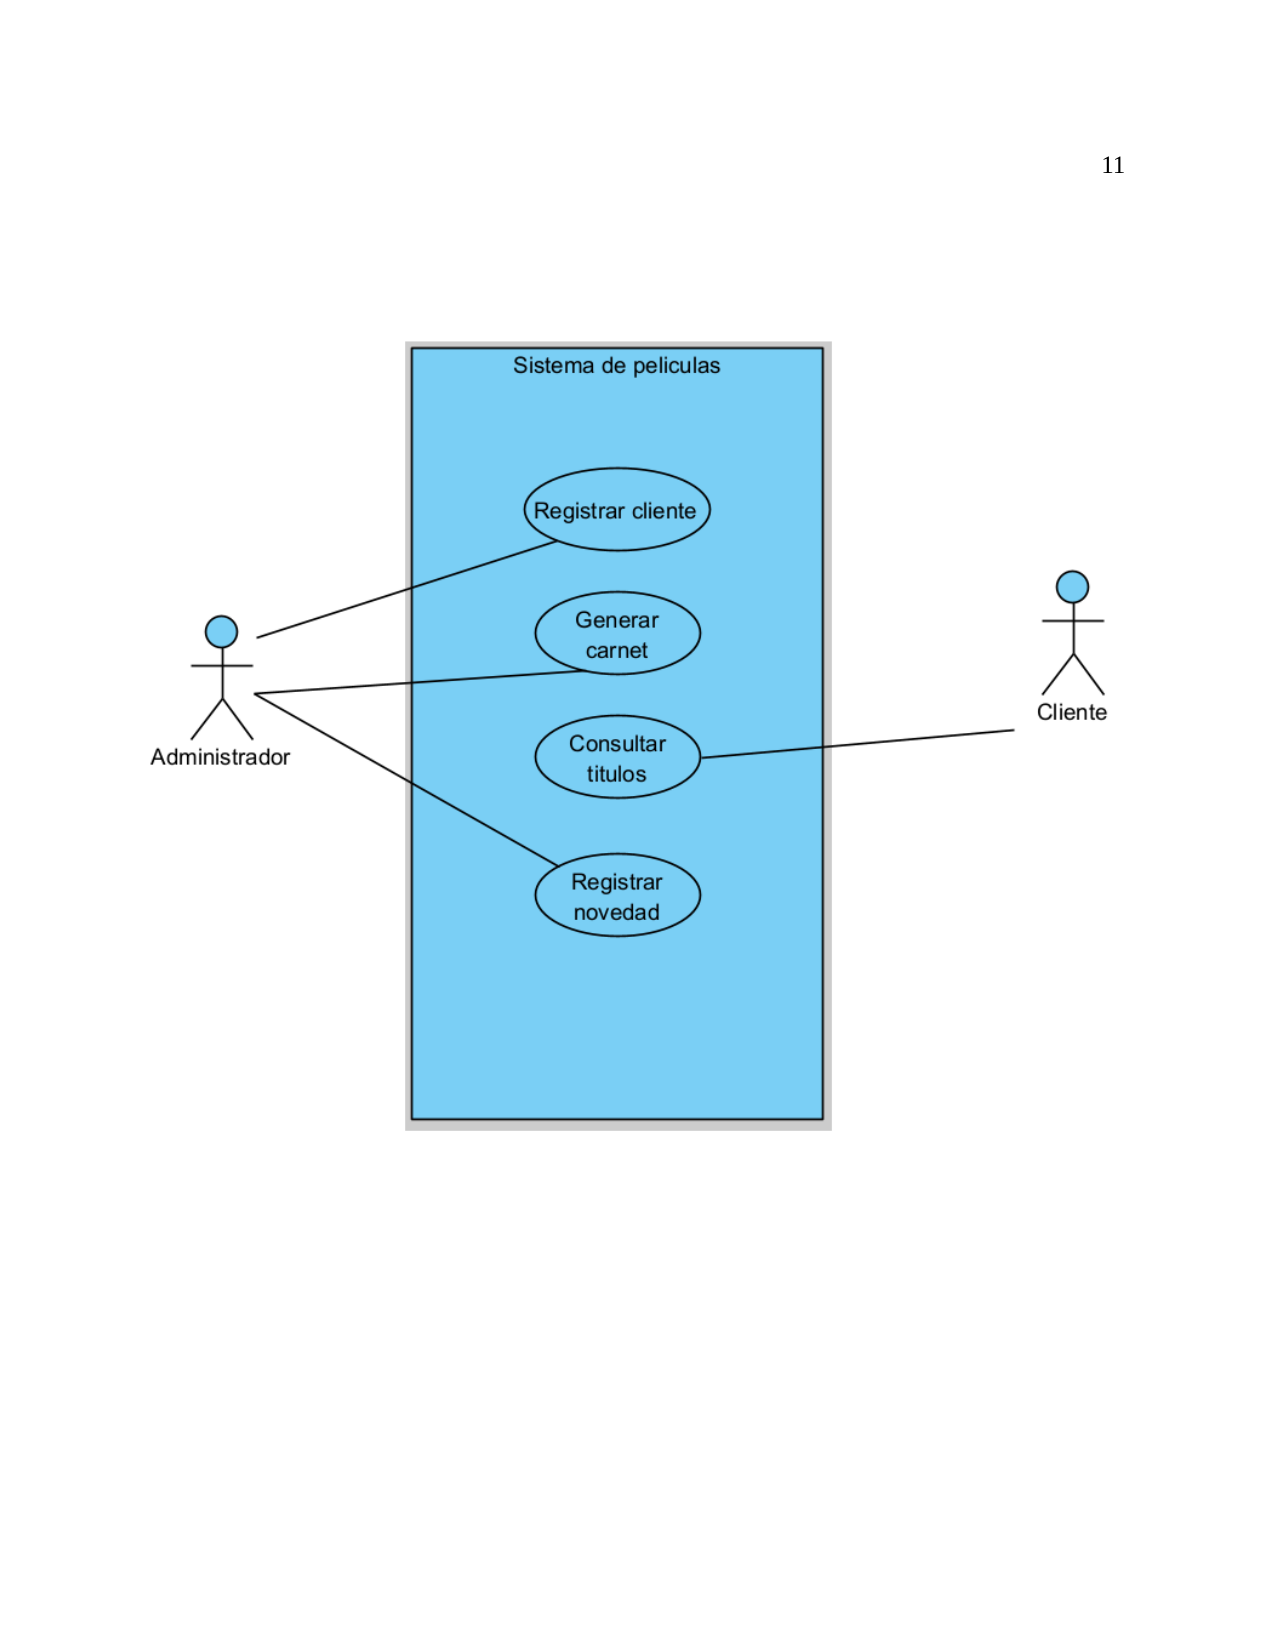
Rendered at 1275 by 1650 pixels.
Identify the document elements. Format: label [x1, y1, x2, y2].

picture [147, 310, 1123, 1154]
